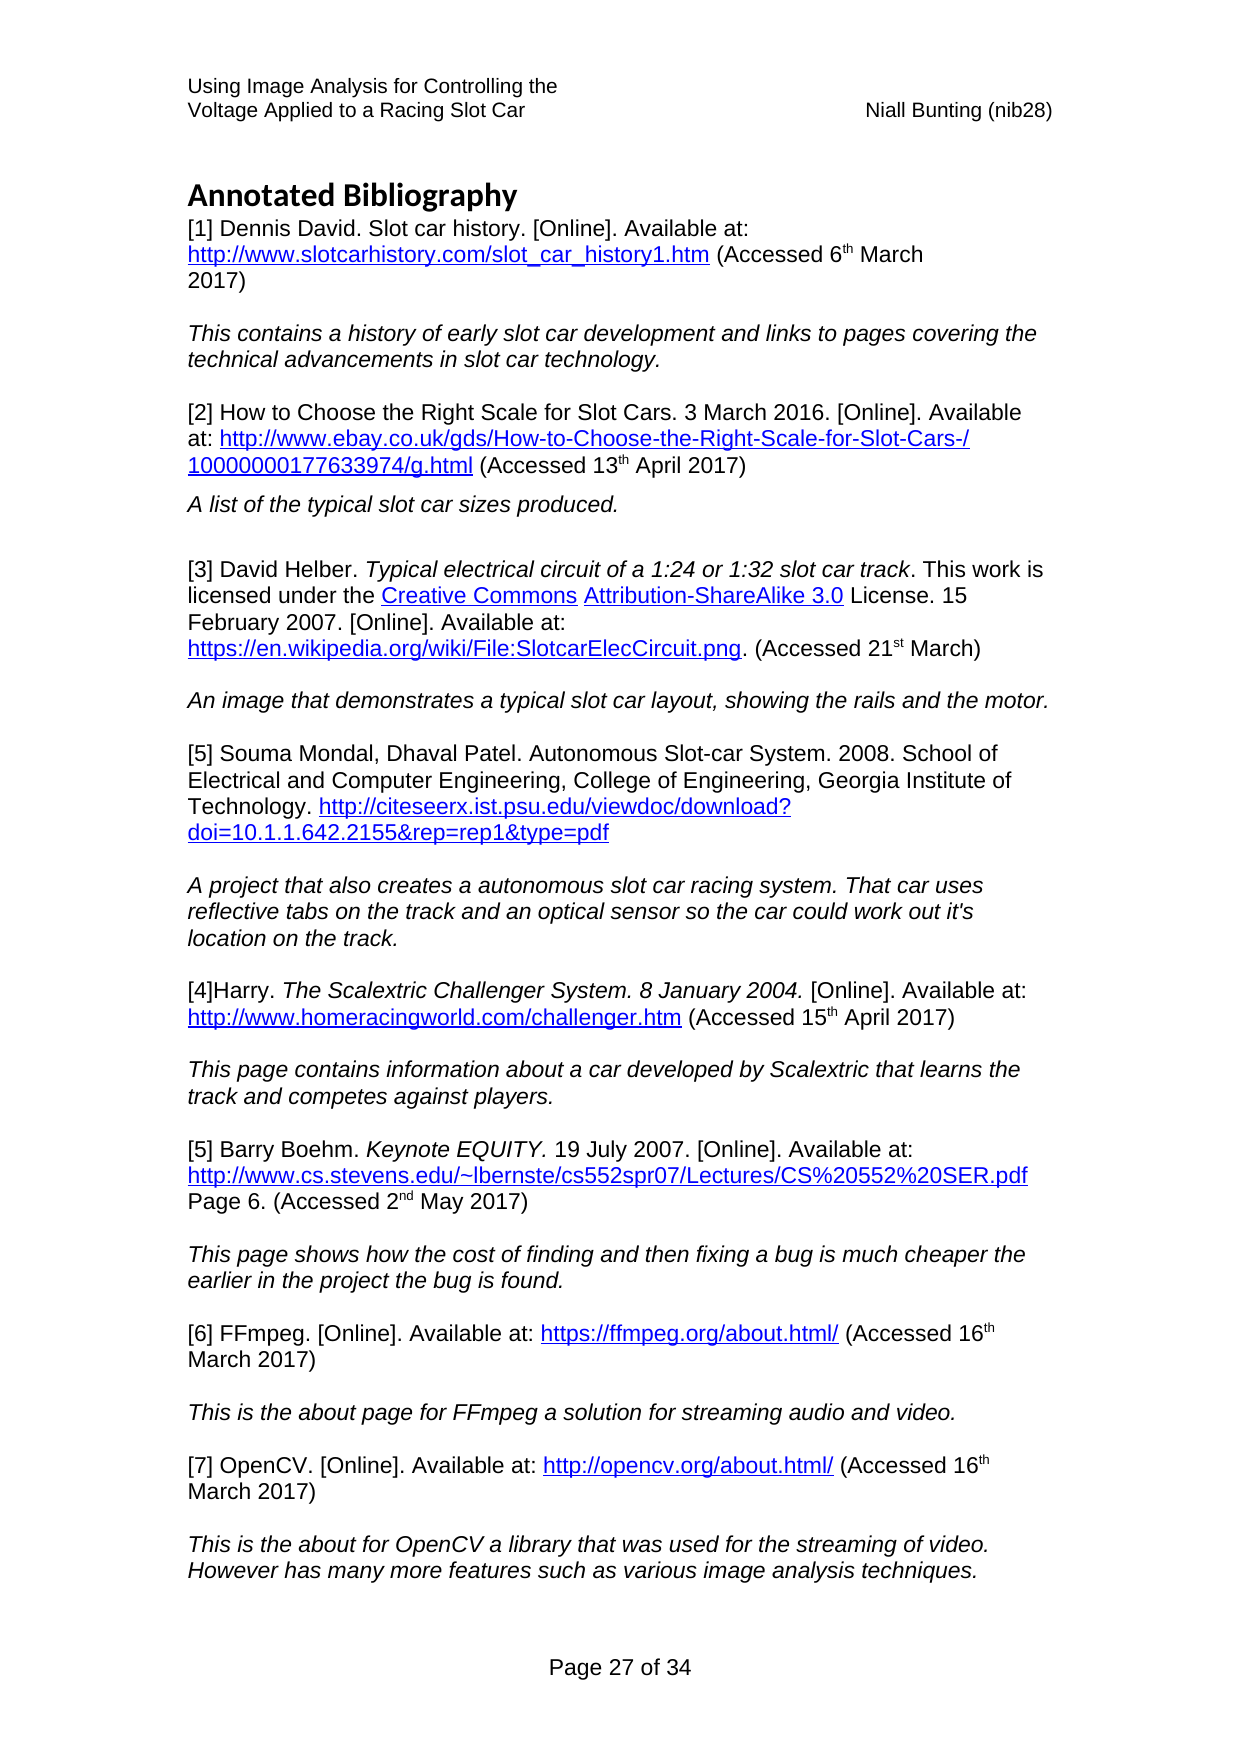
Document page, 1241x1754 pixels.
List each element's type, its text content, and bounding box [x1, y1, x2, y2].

text http://www.slotcarhistory.com/slot_car_history1.htm (Accessed 6th March [187, 241, 1053, 267]
text An image that demonstrates a typical slot car layout, showing the rails and the motor. [187, 687, 1053, 714]
subtitle Annotated Bibliography [187, 174, 1053, 214]
text This page contains information about a car developed by Scalextric that learns the track and competes against players. [187, 1056, 1053, 1109]
text A project that also creates a autonomous slot car racing system. That car uses reflective tabs on the track and an optical sensor so the car could work out it's location on the track. [187, 872, 1053, 951]
text [4]Harry. The Scalextric Challenger System. 8 January 2004. [Online]. Available at: http://www.homeracingworld.com/challenger.htm (Accessed 15th April 2017) [187, 977, 1053, 1030]
text [1] Dennis David. Slot car history. [Online]. Available at: [187, 214, 1053, 241]
text [5] Souma Mondal, Dhaval Patel. Autonomous Slot-car System. 2008. School of Electrical and Computer Engineering, College of Engineering, Georgia Institute of Technology. http://citeseerx.ist.psu.edu/viewdoc/download?doi=10.1.1.642.2155&rep=rep1&type=pdf [187, 740, 1053, 846]
text This is the about page for FFmpeg a solution for streaming audio and video. [187, 1399, 1053, 1425]
text This is the about for OpenCV a library that was used for the streaming of video. However has many more features such as various image analysis techniques. [187, 1531, 1053, 1583]
text [6] FFmpeg. [Online]. Available at: https://ffmpeg.org/about.html/ (Accessed 16th March 2017) [187, 1320, 1053, 1373]
text [7] OpenCV. [Online]. Available at: http://opencv.org/about.html/ (Accessed 16th March 2017) [187, 1452, 1053, 1504]
text A list of the typical slot car sizes produced. [187, 491, 1053, 517]
text [5] Barry Boehm. Keynote EQUITY. 19 July 2007. [Online]. Available at: http://www.cs.stevens.edu/~lbernste/cs552spr07/Lectures/CS%20552%20SER.pdf Page 6. (Accessed 2nd May 2017) [187, 1136, 1053, 1214]
text 2017) [187, 267, 1053, 293]
text This contains a history of early slot car development and links to pages covering the technical advancements in slot car technology. [187, 320, 1053, 373]
text [3] David Helber. Typical electrical circuit of a 1:24 or 1:32 slot car track. This work is licensed under the Creative Commons Attribution-ShareAlike 3.0 License. 15 February 2007. [Online]. Available at: https://en.wikipedia.org/wiki/File:SlotcarElecCircuit.png. (Accessed 21st March) [187, 556, 1053, 661]
text This page shows how the cost of finding and then fixing a bug is much cheaper the earlier in the project the bug is found. [187, 1241, 1053, 1294]
text [2] How to Choose the Right Scale for Slot Cars. 3 March 2016. [Online]. Available at: http://www.ebay.co.uk/gds/How-to-Choose-the-Right-Scale-for-Slot-Cars-/10000000177633974/g.html (Accessed 13th April 2017) [187, 399, 1053, 478]
